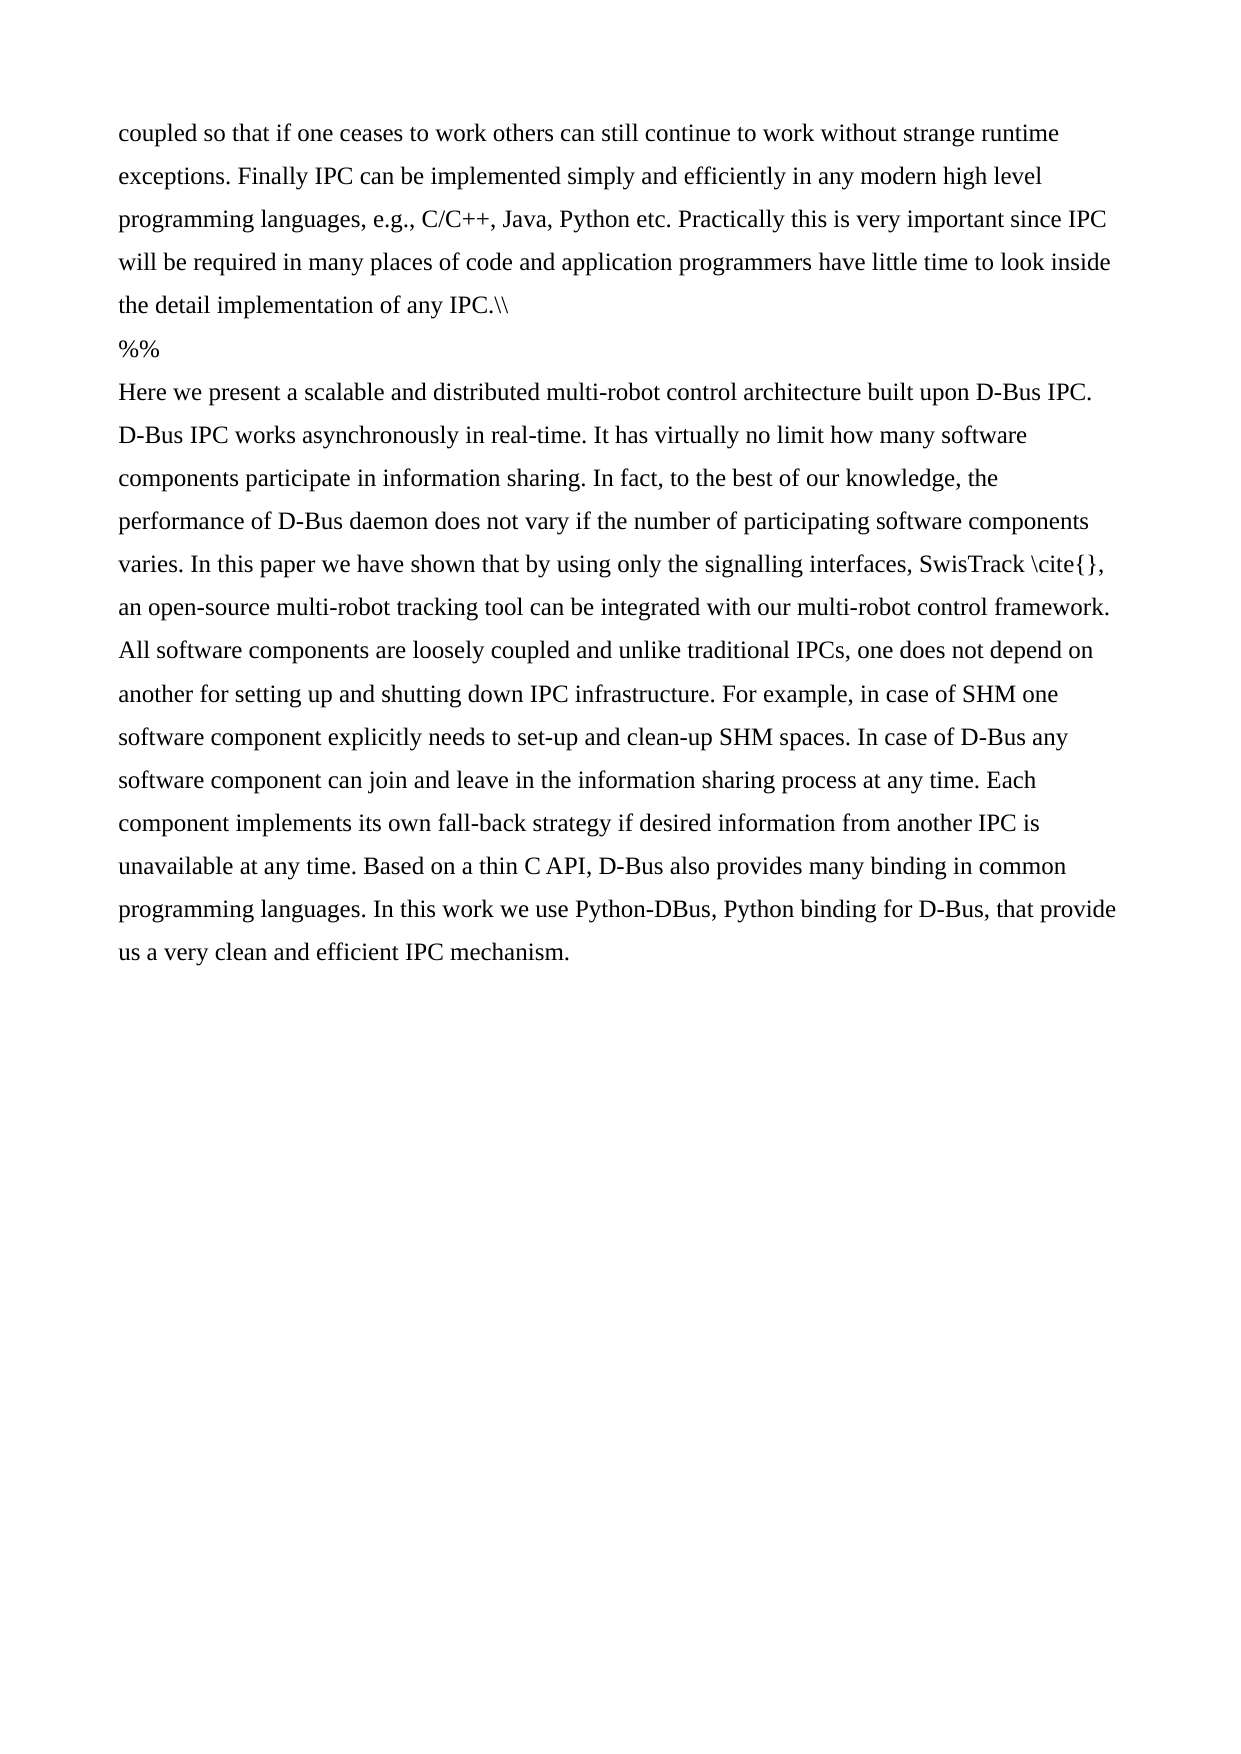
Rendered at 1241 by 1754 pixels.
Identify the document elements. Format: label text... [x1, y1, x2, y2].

text Here we present a scalable and distributed multi-robot control architecture built upon D-Bus IPC. D-Bus IPC works asynchronously in real-time. It has virtually no limit how many software components participate in information sharing. In fact, to the best of our knowledge, the performance of D-Bus daemon does not vary if the number of participating software components varies. In this paper we have shown that by using only the signalling interfaces, SwisTrack \cite{}, an open-source multi-robot tracking tool can be integrated with our multi-robot control framework. All software components are loosely coupled and unlike traditional IPCs, one does not depend on another for setting up and shutting down IPC infrastructure. For example, in case of SHM one software component explicitly needs to set-up and clean-up SHM spaces. In case of D-Bus any software component can join and leave in the information sharing process at any time. Each component implements its own fall-back strategy if desired information from another IPC is unavailable at any time. Based on a thin C API, D-Bus also provides many binding in common programming languages. In this work we use Python-DBus, Python binding for D-Bus, that provide us a very clean and efficient IPC mechanism. [118, 377, 1122, 966]
text coupled so that if one ceases to work others can still continue to work without strange runtime exceptions. Finally IPC can be implemented simply and efficiently in any modern high level programming languages, e.g., C/C++, Java, Python etc. Practically this is very important since IPC will be required in many places of code and application programmers have little time to look inside the detail implementation of any IPC.\\ [118, 118, 1122, 319]
text %% [118, 334, 1122, 362]
